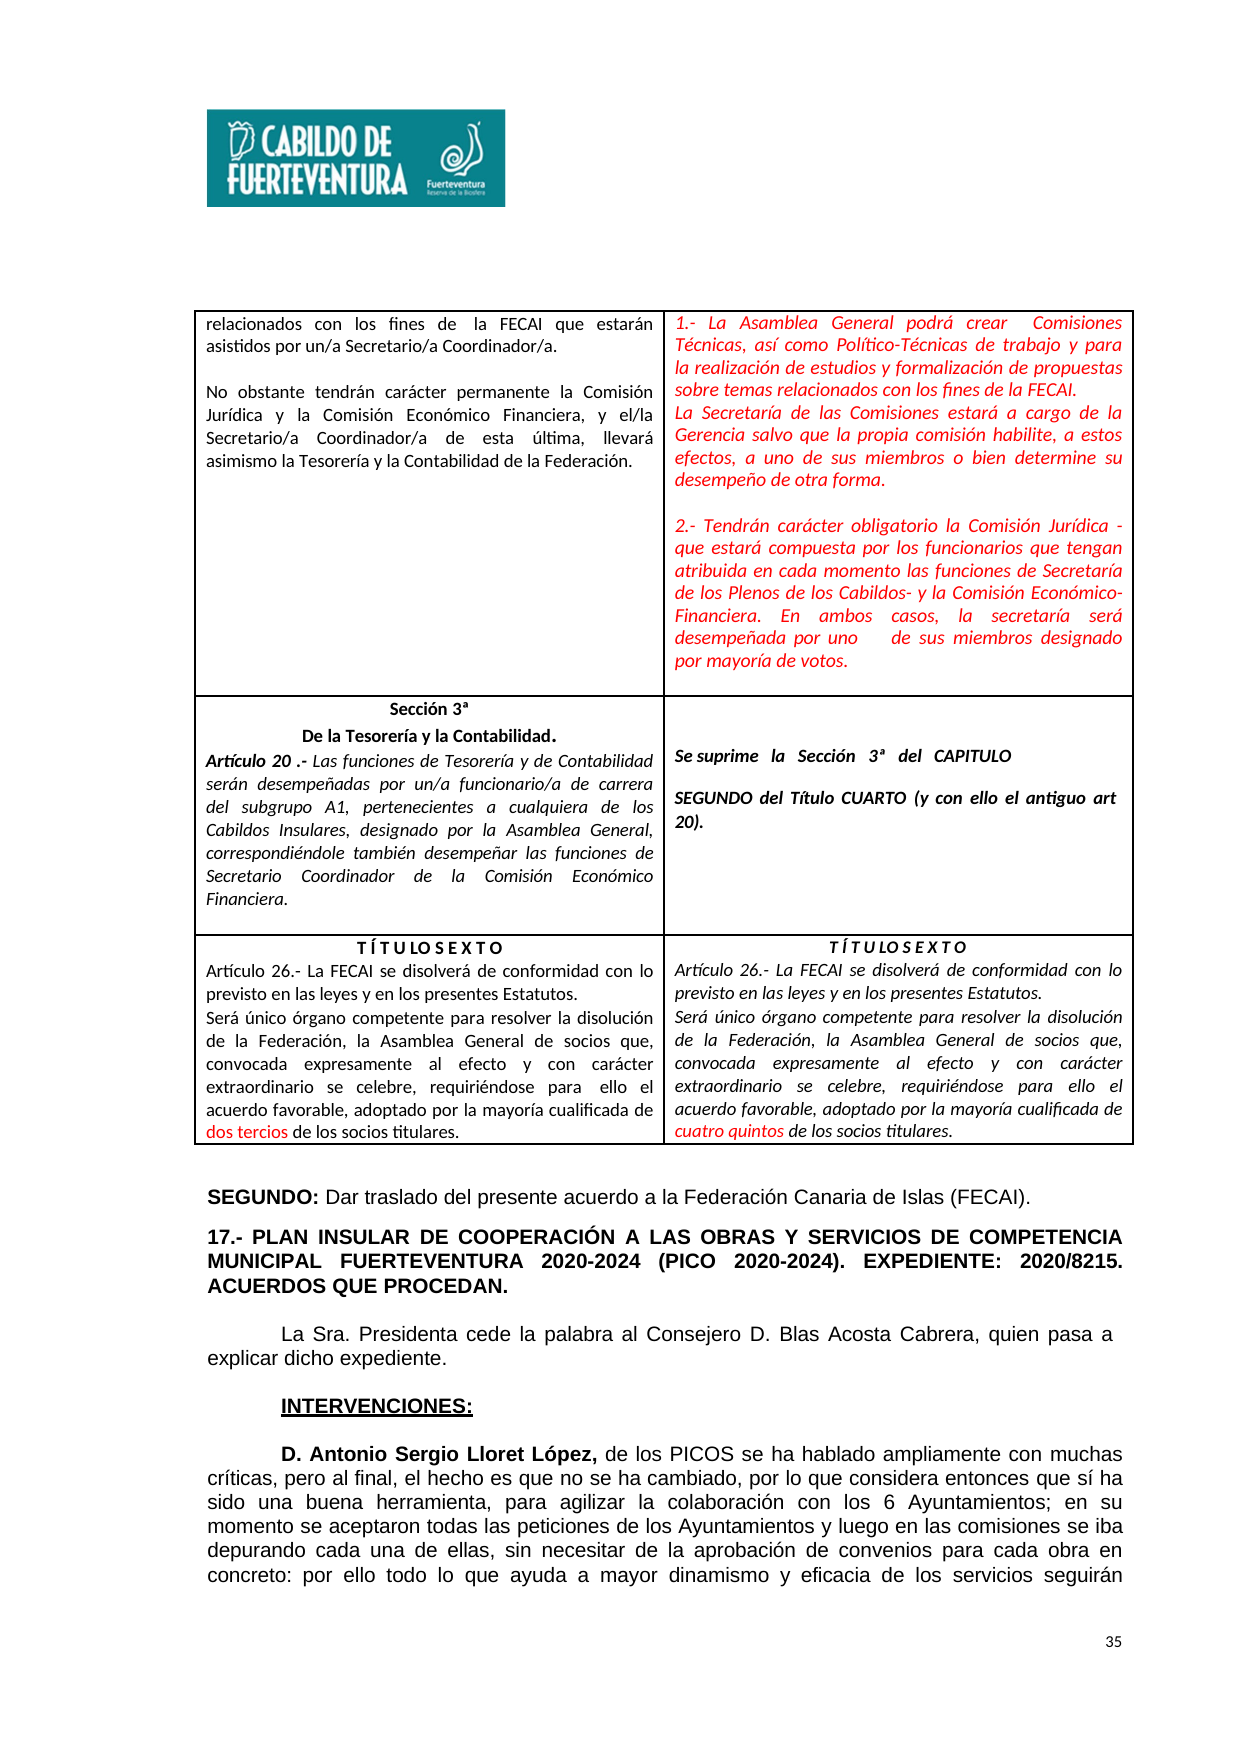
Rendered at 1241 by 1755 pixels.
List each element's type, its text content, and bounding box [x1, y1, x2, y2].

table_header relacionados con los fines de la FECAI que estarán asistidos por un/a Secretario/a Coordinador/a. No obstante tendrán carácter permanente la Comisión Jurídica y la Comisión Económico Financiera, y el/la Secretario/a Coordinador/a de esta última, llevará asimismo la Tesorería y la Contabilidad de la Federación. [196, 312, 663, 695]
text D. Antonio Sergio Lloret López, de los PICOS se ha hablado ampliamente con muchas críticas, pero al final, el hecho es que no se ha cambiado, por lo que considera entonces que sí ha sido una buena herramienta, para agilizar la colaboración con los 6 Ayuntamientos; en su momento se aceptaron todas las peticiones de los Ayuntamientos y luego en las comisiones se iba depurando cada una de ellas, sin necesitar de la aprobación de convenios para cada obra en concreto: por ello todo lo que ayuda a mayor dinamismo y eficacia de los servicios seguirán [207, 1442, 1123, 1587]
text SEGUNDO: Dar traslado del presente acuerdo a la Federación Canaria de Islas (FECAI). [207, 1184, 1145, 1208]
text 17.- PLAN INSULAR DE COOPERACIÓN A LAS OBRAS Y SERVICIOS DE COMPETENCIA MUNICIPAL FUERTEVENTURA 2020-2024 (PICO 2020-2024). EXPEDIENTE: 2020/8215. ACUERDOS QUE PROCEDAN. [207, 1225, 1123, 1297]
table_cell Se suprime la Sección 3ª del CAPITULO SEGUNDO del Título CUARTO (y con ello el antiguo art 20). [665, 697, 1132, 934]
table_cell T Í T U LO S E X T O Artículo 26.- La FECAI se disolverá de conformidad con lo previsto en las leyes y en los presentes Estatutos. Será único órgano competente para resolver la disolución de la Federación, la Asamblea General de socios que, convocada expresamente al efecto y con carácter extraordinario se celebre, requiriéndose para ello el acuerdo favorable, adoptado por la mayoría cualificada de cuatro quintos de los socios titulares. [665, 936, 1132, 1143]
text La Sra. Presidenta cede la palabra al Consejero D. Blas Acosta Cabrera, quien pasa a explicar dicho expediente. [207, 1322, 1145, 1370]
table_cell Sección 3ª De la Tesorería y la Contabilidad. Artículo 20 .- Las funciones de Tesorería y de Contabilidad serán desempeñadas por un/a funcionario/a de carrera del subgrupo A1, pertenecientes a cualquiera de los Cabildos Insulares, designado por la Asamblea General, correspondiéndole también desempeñar las funciones de Secretario Coordinador de la Comisión Económico Financiera. [196, 697, 663, 934]
table_cell T Í T U LO S E X T O Artículo 26.- La FECAI se disolverá de conformidad con lo previsto en las leyes y en los presentes Estatutos. Será único órgano competente para resolver la disolución de la Federación, la Asamblea General de socios que, convocada expresamente al efecto y con carácter extraordinario se celebre, requiriéndose para ello el acuerdo favorable, adoptado por la mayoría cualificada de dos tercios de los socios titulares. [196, 936, 663, 1143]
text INTERVENCIONES: [281, 1393, 1145, 1417]
table_header 1.- La Asamblea General podrá crear Comisiones Técnicas, así como Político-Técnicas de trabajo y para la realización de estudios y formalización de propuestas sobre temas relacionados con los fines de la FECAI. La Secretaría de las Comisiones estará a cargo de la Gerencia salvo que la propia comisión habilite, a estos efectos, a uno de sus miembros o bien determine su desempeño de otra forma. 2.- Tendrán carácter obligatorio la Comisión Jurídica - que estará compuesta por los funcionarios que tengan atribuida en cada momento las funciones de Secretaría de los Plenos de los Cabildos- y la Comisión Económico- Financiera. En ambos casos, la secretaría será desempeñada por uno de sus miembros designado por mayoría de votos. [665, 312, 1132, 695]
